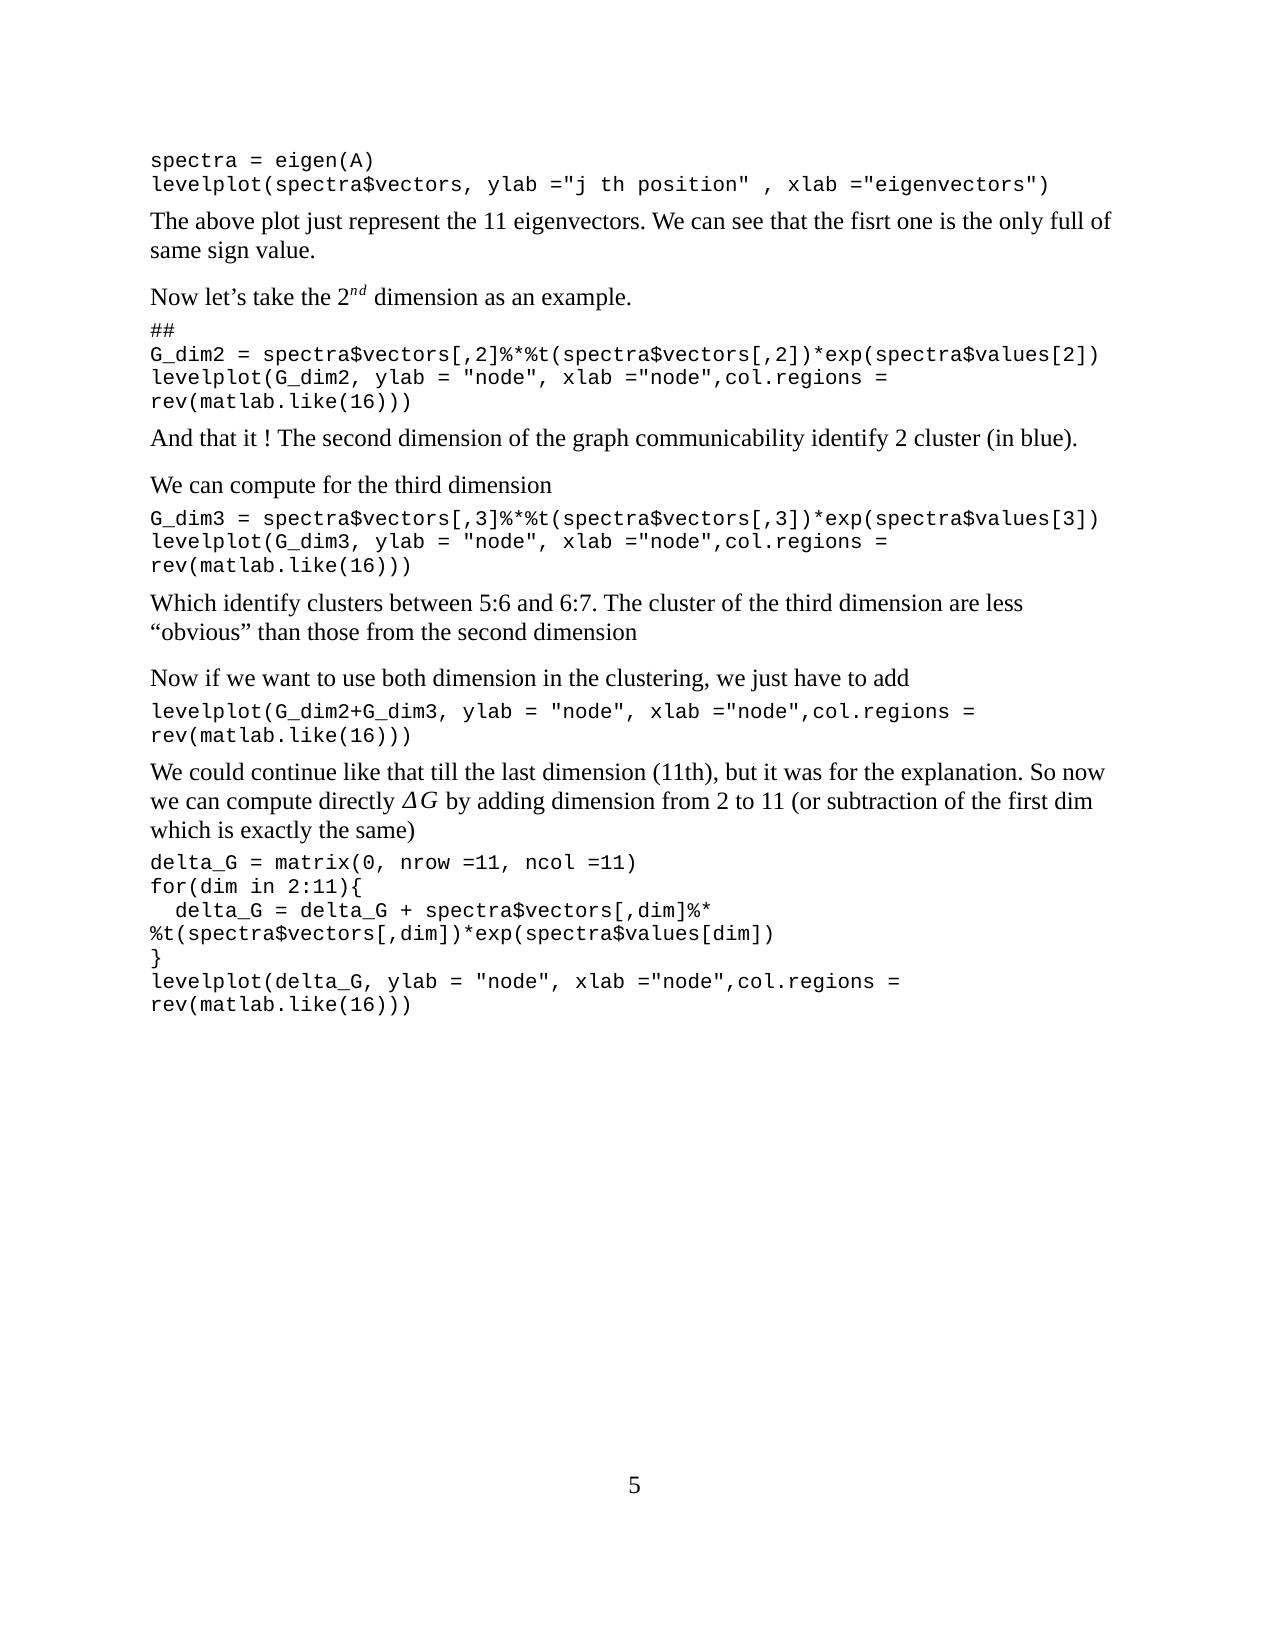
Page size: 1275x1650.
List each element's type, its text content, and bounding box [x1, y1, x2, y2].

text G_dim3 = spectra$vectors[,3]%*%t(spectra$vectors[,3])*exp(spectra$values[3]) [150, 508, 1125, 532]
text levelplot(delta_G, ylab = "node", xlab ="node",col.regions = rev(matlab.like(16))) [150, 971, 1125, 1018]
text levelplot(spectra$vectors, ylab ="j th position" , xlab ="eigenvectors") [150, 174, 1125, 197]
text G_dim2 = spectra$vectors[,2]%*%t(spectra$vectors[,2])*exp(spectra$values[2]) [150, 344, 1125, 367]
text levelplot(G_dim2, ylab = "node", xlab ="node",col.regions = rev(matlab.like(16))) [150, 367, 1125, 414]
text levelplot(G_dim2+G_dim3, ylab = "node", xlab ="node",col.regions = rev(matlab.like(16))) [150, 701, 1125, 748]
text Now let’s take the dimension as an example. [150, 282, 1125, 311]
text for(dim in 2:11){ [150, 876, 1125, 900]
text ## [150, 320, 1125, 344]
text } [150, 947, 1125, 971]
text Which identify clusters between 5:6 and 6:7. The cluster of the third dimension are less “obvious” than those from the second dimension [150, 588, 1125, 645]
text delta_G = matrix(0, nrow =11, ncol =11) [150, 852, 1125, 876]
text spectra = eigen(A) [150, 150, 1125, 174]
text We could continue like that till the last dimension (11th), but it was for the explanation. So now we can compute directly by adding dimension from 2 to 11 (or subtraction of the first dim which is exactly the same) [150, 757, 1125, 843]
text delta_G = delta_G + spectra$vectors[,dim]%*%t(spectra$vectors[,dim])*exp(spectra$values[dim]) [150, 900, 1125, 947]
text The above plot just represent the 11 eigenvectors. We can see that the fisrt one is the only full of same sign value. [150, 206, 1125, 264]
text We can compute for the third dimension [150, 470, 1125, 499]
text levelplot(G_dim3, ylab = "node", xlab ="node",col.regions = rev(matlab.like(16))) [150, 532, 1125, 579]
text And that it ! The second dimension of the graph communicability identify 2 cluster (in blue). [150, 423, 1125, 452]
text Now if we want to use both dimension in the clustering, we just have to add [150, 663, 1125, 692]
